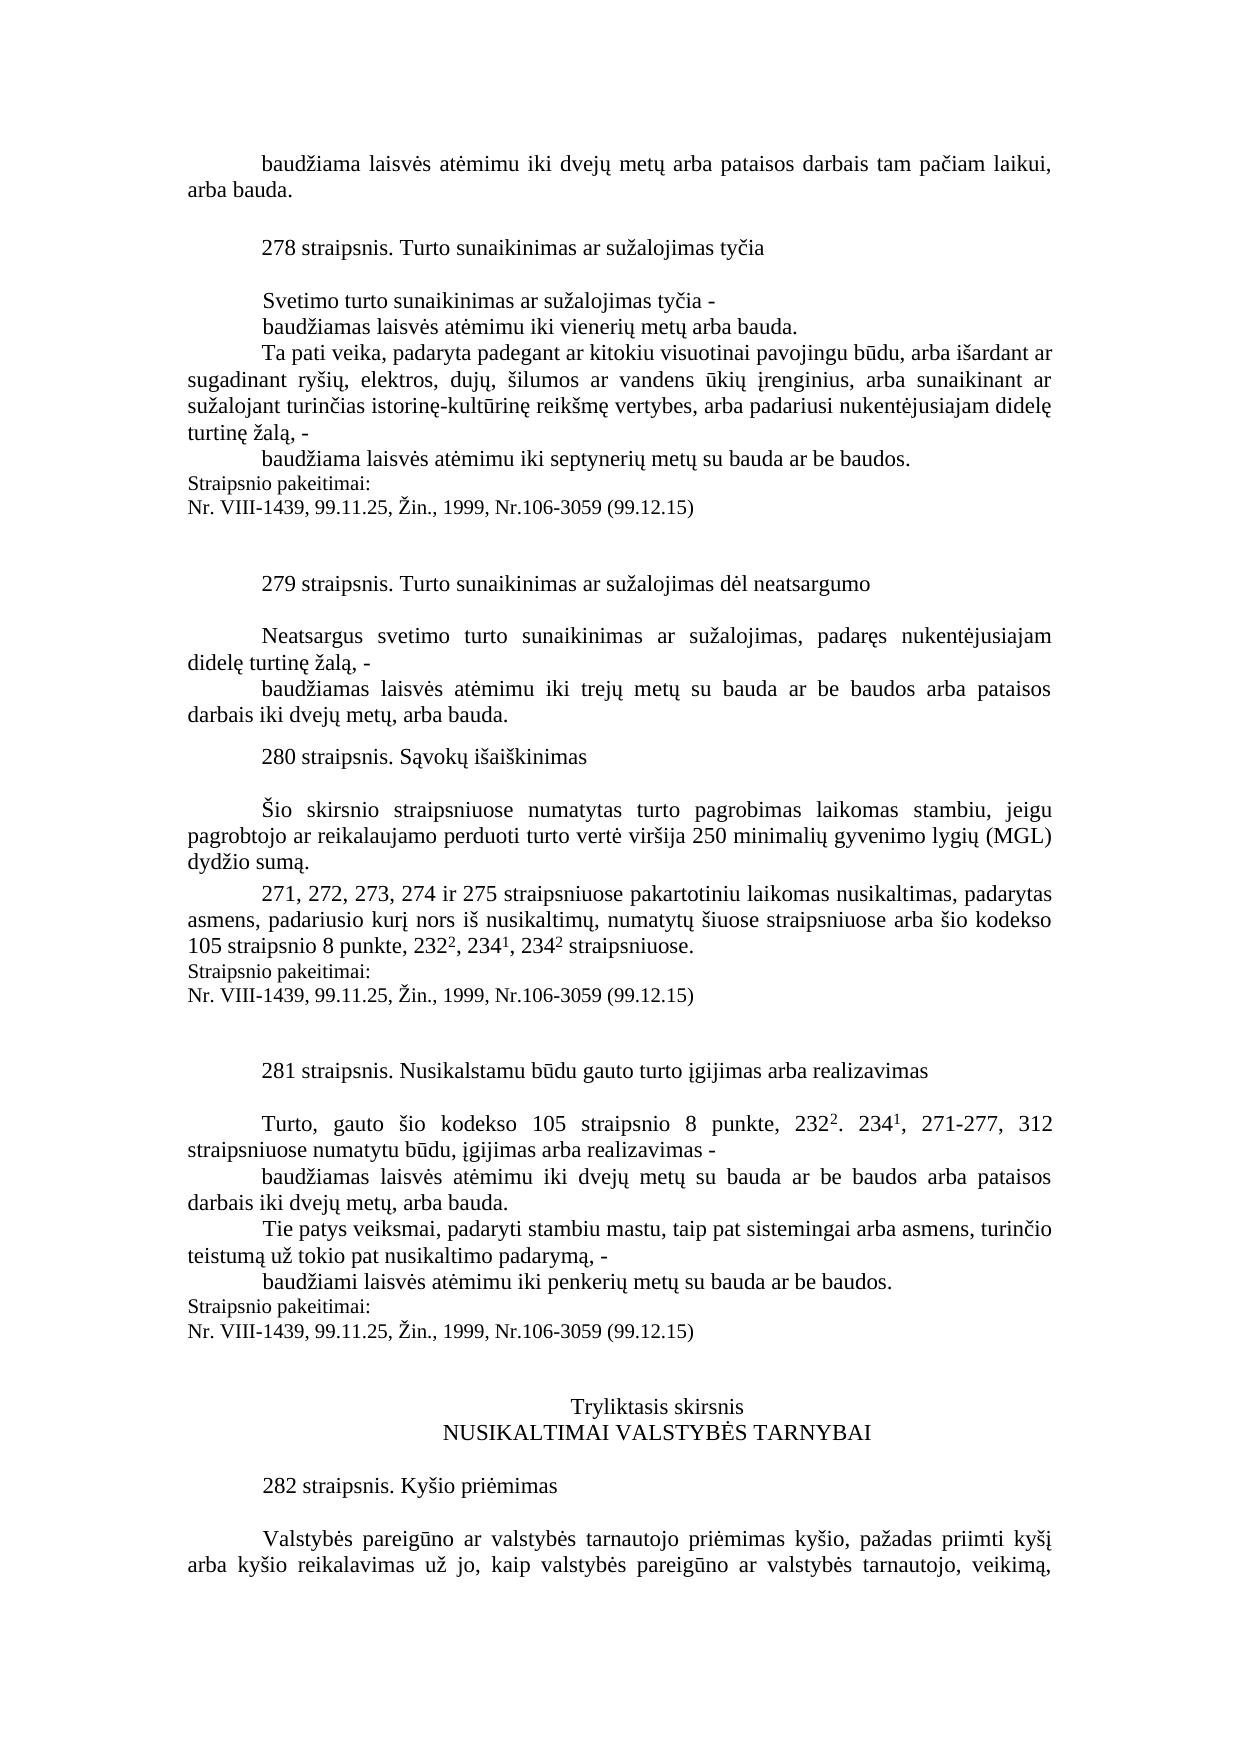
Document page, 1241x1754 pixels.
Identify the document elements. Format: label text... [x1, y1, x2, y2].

text Straipsnio pakeitimai: [187, 1294, 1053, 1318]
text Straipsnio pakeitimai: [187, 471, 1053, 495]
text baudžiami laisvės atėmimu iki penkerių metų su bauda ar be baudos. [187, 1268, 1053, 1294]
text 278 straipsnis. Turto sunaikinimas ar sužalojimas tyčia [210, 234, 1053, 260]
text NUSIKALTIMAI VALSTYBĖS TARNYBAI [187, 1419, 1053, 1446]
text Tie patys veiksmai, padaryti stambiu mastu, taip pat sistemingai arba asmens, turinčio teistumą už tokio pat nusikaltimo padarymą, - [187, 1215, 1053, 1268]
text 271, 272, 273, 274 ir 275 straipsniuose pakartotiniu laikomas nusikaltimas, padarytas asmens, padariusio kurį nors iš nusikaltimų, numatytų šiuose straipsniuose arba šio kodekso 105 straipsnio 8 punkte, 2322, 2341, 2342 straipsniuose. [187, 880, 1053, 959]
text Ta pati veika, padaryta padegant ar kitokiu visuotinai pavojingu būdu, arba išardant ar sugadinant ryšių, elektros, dujų, šilumos ar vandens ūkių įrenginius, arba sunaikinant ar sužalojant turinčias istorinę-kultūrinę reikšmę vertybes, arba padariusi nukentėjusiajam didelę turtinę žalą, - [187, 339, 1053, 445]
text Straipsnio pakeitimai: [187, 959, 1053, 983]
text Turto, gauto šio kodekso 105 straipsnio 8 punkte, 2322. 2341, 271-277, 312 straipsniuose numatytu būdu, įgijimas arba realizavimas - [187, 1110, 1053, 1163]
text baudžiamas laisvės atėmimu iki vienerių metų arba bauda. [187, 313, 1053, 339]
text Nr. VIII-1439, 99.11.25, Žin., 1999, Nr.106-3059 (99.12.15) [187, 983, 1053, 1007]
text Šio skirsnio straipsniuose numatytas turto pagrobimas laikomas stambiu, jeigu pagrobtojo ar reikalaujamo perduoti turto vertė viršija 250 minimalių gyvenimo lygių (MGL) dydžio sumą. [187, 796, 1053, 875]
text 280 straipsnis. Sąvokų išaiškinimas [207, 743, 1053, 769]
text baudžiamas laisvės atėmimu iki trejų metų su bauda ar be baudos arba pataisos darbais iki dvejų metų, arba bauda. [187, 675, 1053, 728]
text Nr. VIII-1439, 99.11.25, Žin., 1999, Nr.106-3059 (99.12.15) [187, 495, 1053, 519]
text 281 straipsnis. Nusikalstamu būdu gauto turto įgijimas arba realizavimas [206, 1057, 1053, 1084]
text Nr. VIII-1439, 99.11.25, Žin., 1999, Nr.106-3059 (99.12.15) [187, 1318, 1053, 1343]
text Neatsargus svetimo turto sunaikinimas ar sužalojimas, padaręs nukentėjusiajam didelę turtinę žalą, - [187, 622, 1053, 675]
text baudžiama laisvės atėmimu iki septynerių metų su bauda ar be baudos. [187, 445, 1053, 471]
text baudžiamas laisvės atėmimu iki dvejų metų su bauda ar be baudos arba pataisos darbais iki dvejų metų, arba bauda. [187, 1163, 1053, 1215]
text 282 straipsnis. Kyšio priėmimas [187, 1472, 1053, 1498]
text baudžiama laisvės atėmimu iki dvejų metų arba pataisos darbais tam pačiam laikui, arba bauda. [187, 150, 1053, 203]
text Tryliktasis skirsnis [187, 1393, 1053, 1419]
text Svetimo turto sunaikinimas ar sužalojimas tyčia - [187, 287, 1053, 313]
text Valstybės pareigūno ar valstybės tarnautojo priėmimas kyšio, pažadas priimti kyšį arba kyšio reikalavimas už jo, kaip valstybės pareigūno ar valstybės tarnautojo, veikimą, [187, 1525, 1053, 1577]
text 279 straipsnis. Turto sunaikinimas ar sužalojimas dėl neatsargumo [207, 570, 1053, 596]
